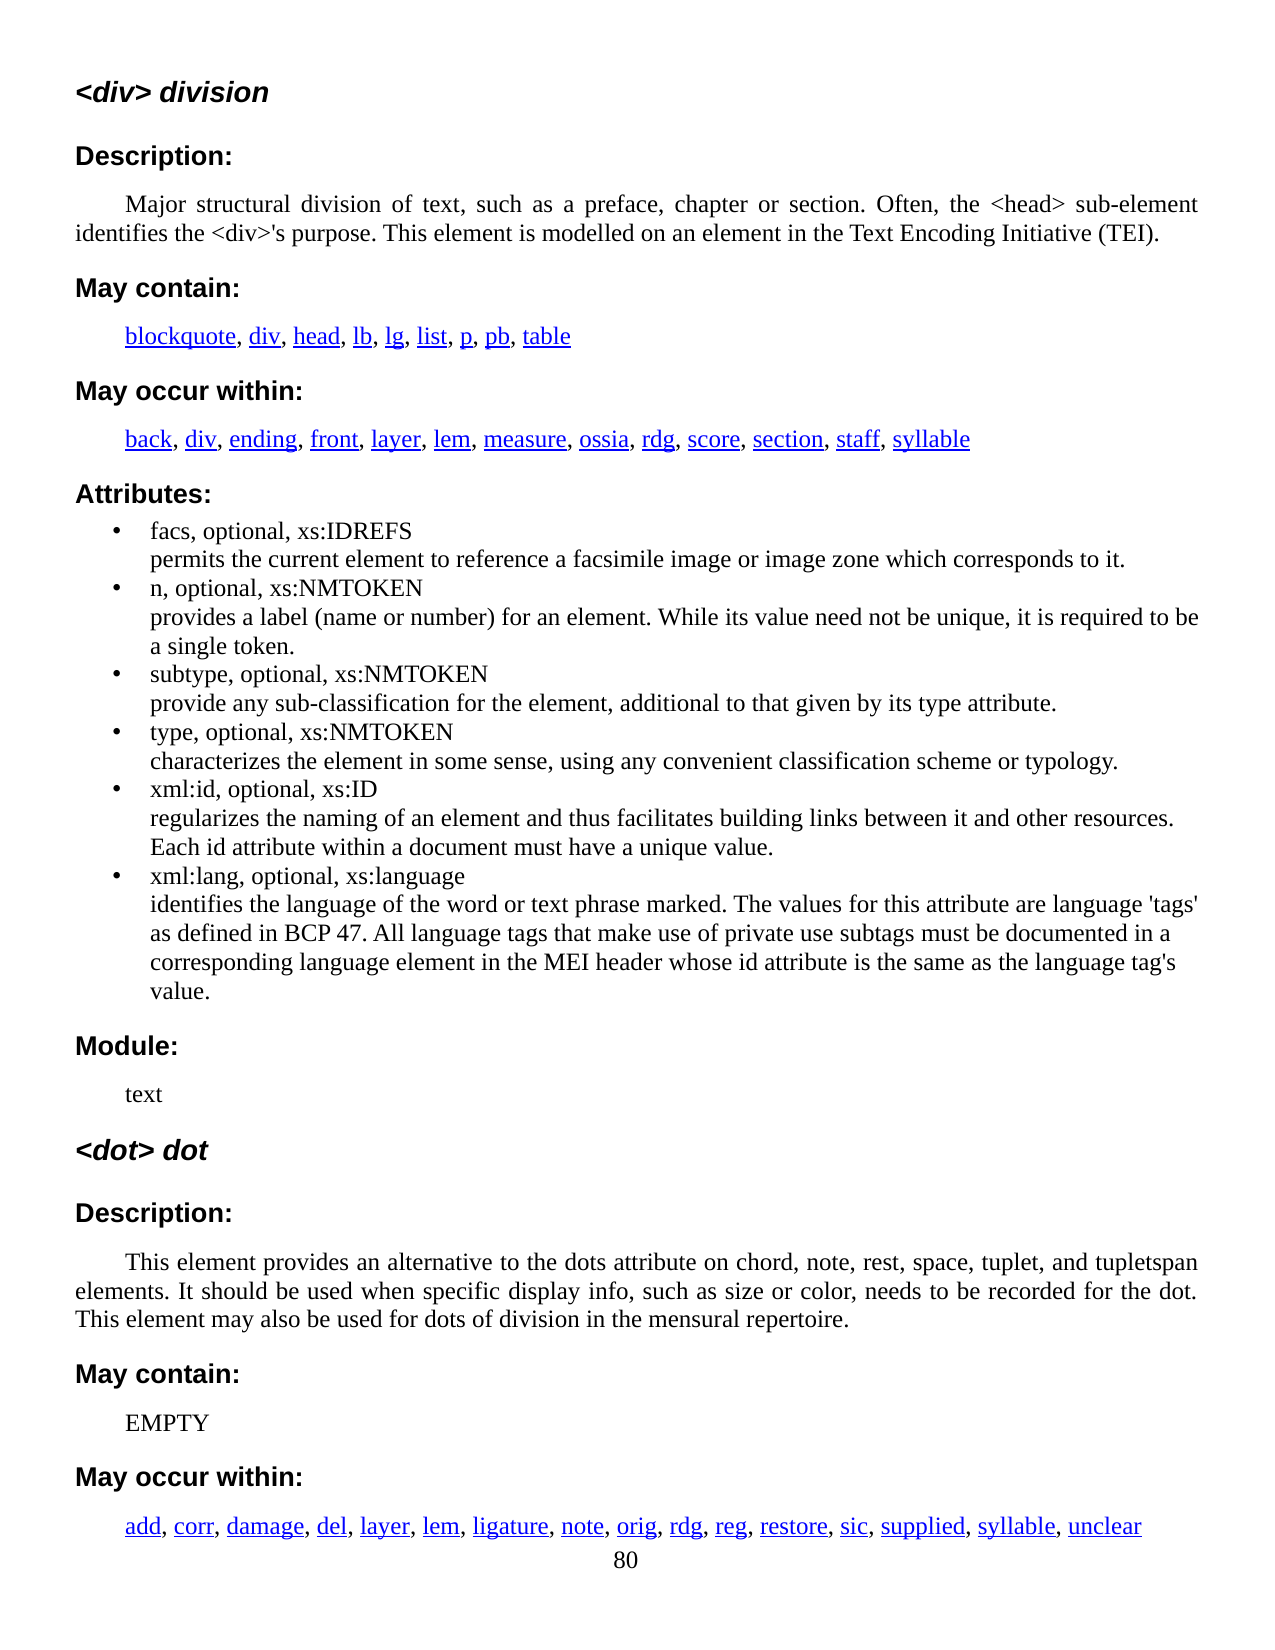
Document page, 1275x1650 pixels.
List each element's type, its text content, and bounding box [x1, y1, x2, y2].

subtitle May occur within: [75, 1461, 1200, 1493]
subtitle May occur within: [75, 375, 1200, 406]
subtitle Attributes: [75, 478, 1200, 509]
text Major structural division of text, such as a preface, chapter or section. Often, the <head> sub-element identifies the <div>'s purpose. This element is modelled on an element in the Text Encoding Initiative (TEI). [75, 189, 1200, 247]
text This element provides an alternative to the dots attribute on chord, note, rest, space, tuplet, and tupletspan elements. It should be used when specific display info, such as size or color, needs to be recorded for the dot. This element may also be used for dots of division in the mensural repertoire. [75, 1247, 1200, 1333]
list n, optional, xs:NMTOKEN provides a label (name or number) for an element. While its value need not be unique, it is required to be a single token. [112, 573, 1200, 659]
subtitle Description: [75, 1197, 1200, 1229]
subtitle <div> division [75, 75, 1200, 108]
text add, corr, damage, del, layer, lem, ligature, note, orig, rdg, reg, restore, sic, supplied, syllable, unclear [75, 1511, 1200, 1540]
list type, optional, xs:NMTOKEN characterizes the element in some sense, using any convenient classification scheme or typology. [112, 717, 1200, 774]
list subtype, optional, xs:NMTOKEN provide any sub-classification for the element, additional to that given by its type attribute. [112, 659, 1200, 717]
subtitle Module: [75, 1029, 1200, 1061]
text back, div, ending, front, layer, lem, measure, ossia, rdg, score, section, staff, syllable [75, 424, 1200, 453]
subtitle Description: [75, 140, 1200, 171]
list xml:id, optional, xs:ID regularizes the naming of an element and thus facilitates building links between it and other resources. Each id attribute within a document must have a unique value. [112, 774, 1200, 861]
subtitle May contain: [75, 272, 1200, 303]
list facs, optional, xs:IDREFS permits the current element to reference a facsimile image or image zone which corresponds to it. [112, 516, 1200, 573]
subtitle May contain: [75, 1358, 1200, 1389]
subtitle <dot> dot [75, 1133, 1200, 1166]
text text [75, 1079, 1200, 1108]
list xml:lang, optional, xs:language identifies the language of the word or text phrase marked. The values for this attribute are language 'tags' as defined in BCP 47. All language tags that make use of private use subtags must be documented in a corresponding language element in the MEI header whose id attribute is the same as the language tag's value. [112, 861, 1200, 1004]
text blockquote, div, head, lb, lg, list, p, pb, table [75, 321, 1200, 350]
text EMPTY [75, 1408, 1200, 1436]
